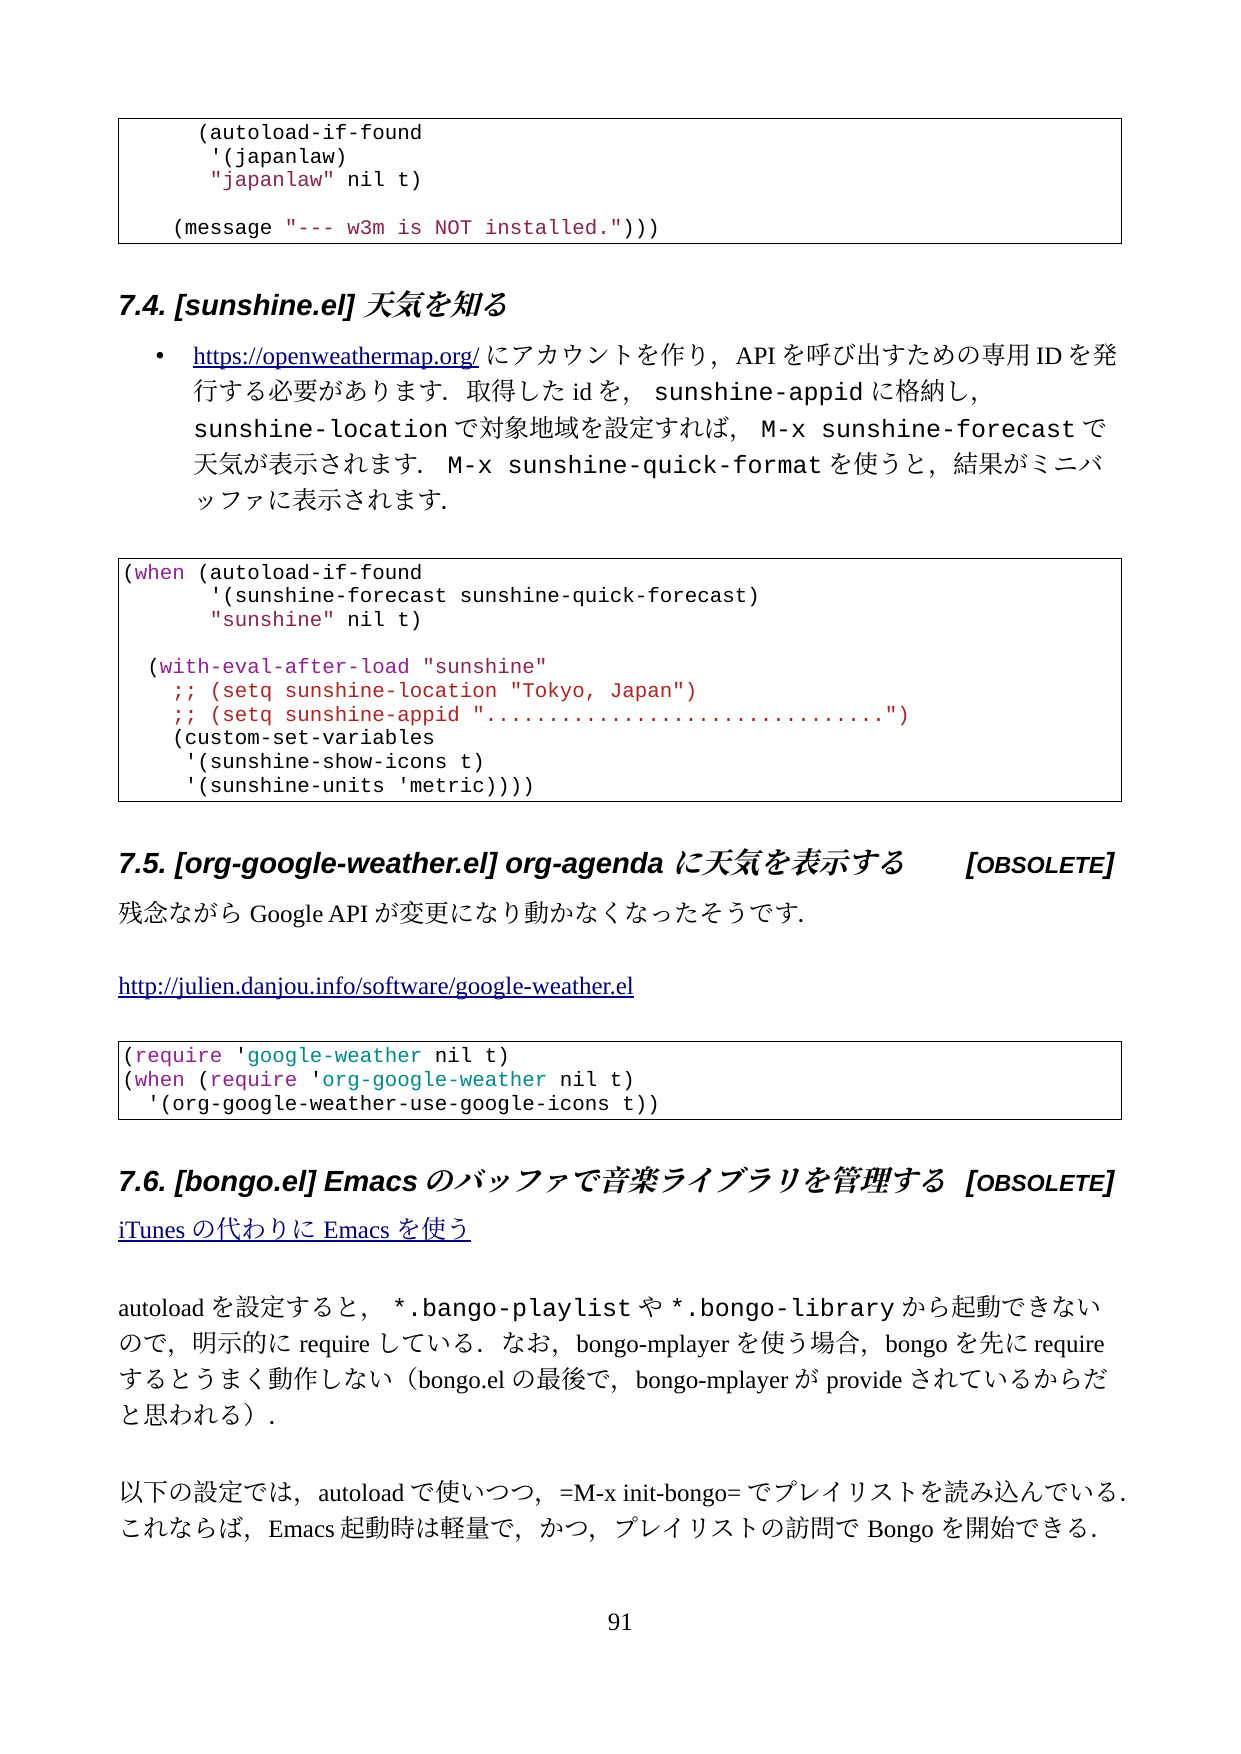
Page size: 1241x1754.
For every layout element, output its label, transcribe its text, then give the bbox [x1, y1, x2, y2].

text (autoload-if-found [119, 119, 1121, 142]
text (when (autoload-if-found [119, 559, 1121, 582]
subtitle [org-google-weather.el] org-agenda に天気を表示する [obsolete] [118, 840, 1122, 882]
text (with-eval-after-load "sunshine" [119, 652, 1121, 676]
subtitle [bongo.el] Emacsのバッファで音楽ライブラリを管理する [obsolete] [118, 1157, 1122, 1199]
text 以下の設定では，autoload で使いつつ，=M-x init-bongo= でプレイリストを読み込んでいる．これならば，Emacs起動時は軽量で，かつ，プレイリストの訪問で Bongo を開始できる． [118, 1472, 1122, 1573]
text '(sunshine-units 'metric)))) [119, 771, 1121, 801]
text "sunshine" nil t) [119, 605, 1121, 629]
text '(japanlaw) [119, 142, 1121, 165]
text '(sunshine-show-icons t) [119, 747, 1121, 771]
text (message "--- w3m is NOT installed."))) [119, 213, 1121, 243]
text ;; (setq sunshine-location "Tokyo, Japan") [119, 676, 1121, 700]
subtitle [sunshine.el] 天気を知る [118, 282, 1122, 323]
text autoload を設定すると， *.bango-playlist や *.bongo-library から起動できないので，明示的に require している．なお，bongo-mplayer を使う場合，bongo を先にrequireするとうまく動作しない（bongo.el の最後で，bongo-mplayer が provide されているからだと思われる）． [118, 1287, 1122, 1460]
text '(sunshine-forecast sunshine-quick-forecast) [119, 582, 1121, 605]
list https://openweathermap.org/ にアカウントを作り，APIを呼び出すための専用IDを発行する必要があります．取得した idを， sunshine-appid に格納し， sunshine-location で対象地域を設定すれば， M-x sunshine-forecast で天気が表示されます． M-x sunshine-quick-format を使うと，結果がミニバッファに表示されます． [156, 336, 1122, 545]
text '(org-google-weather-use-google-icons t)) [119, 1088, 1121, 1119]
text ;; (setq sunshine-appid "................................") [119, 700, 1121, 723]
text 残念ながら Google API が変更になり動かなくなったそうです． [118, 894, 1122, 959]
text http://julien.danjou.info/software/google-weather.el [118, 971, 1122, 1029]
text "japanlaw" nil t) [119, 165, 1121, 189]
text (when (require 'org-google-weather nil t) [119, 1065, 1121, 1088]
text (require 'google-weather nil t) [119, 1042, 1121, 1065]
text (custom-set-variables [119, 723, 1121, 747]
text iTunes の代わりに Emacs を使う [118, 1212, 1122, 1275]
